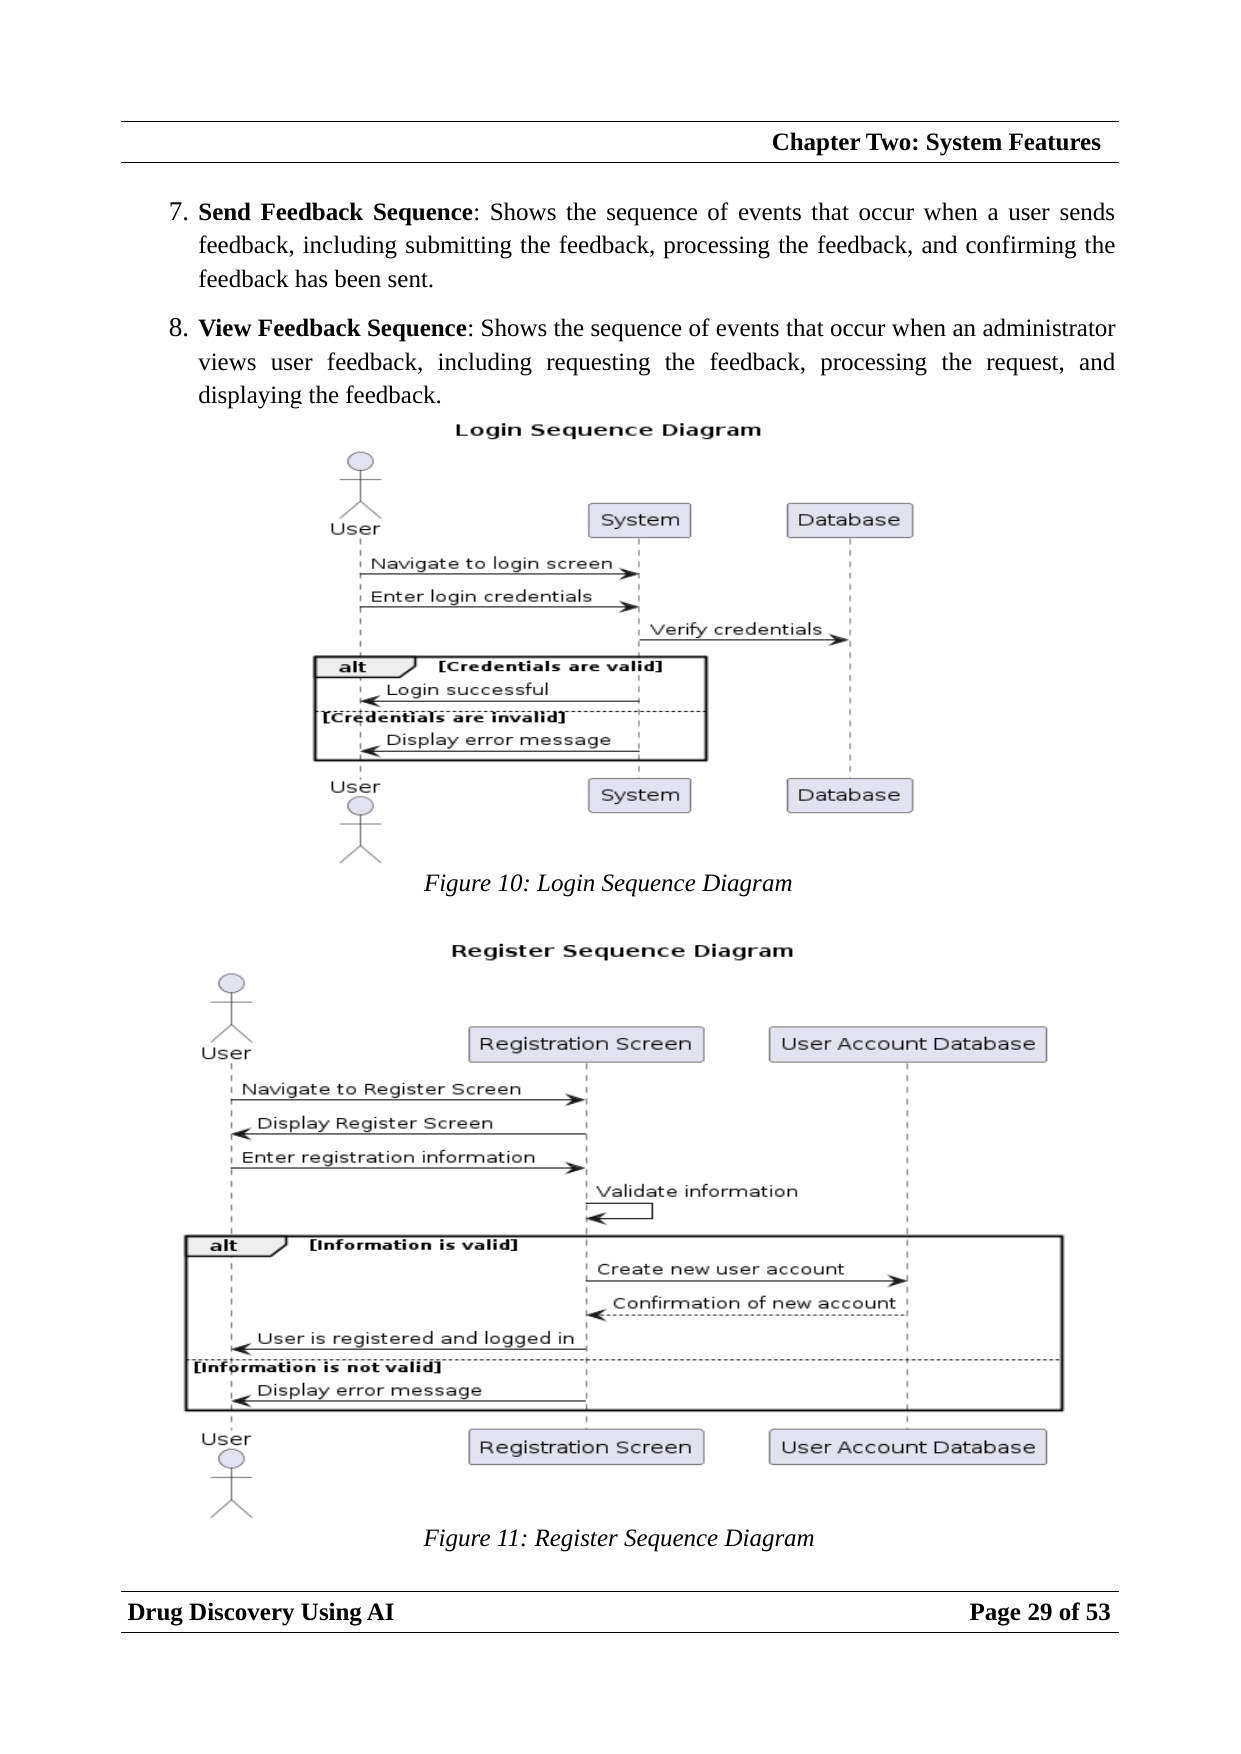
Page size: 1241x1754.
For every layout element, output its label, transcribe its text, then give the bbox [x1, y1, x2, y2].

picture [170, 925, 1071, 1524]
list View Feedback Sequence: Shows the sequence of events that occur when an administrator views user feedback, including requesting the feedback, processing the request, and displaying the feedback. [166, 308, 1119, 411]
list Send Feedback Sequence: Shows the sequence of events that occur when a user sends feedback, including submitting the feedback, processing the feedback, and confirming the feedback has been sent. [166, 192, 1119, 292]
picture [299, 404, 920, 869]
text Figure 10: Login Sequence Diagram [299, 869, 919, 900]
text Figure 11: Register Sequence Diagram [170, 1524, 1070, 1555]
